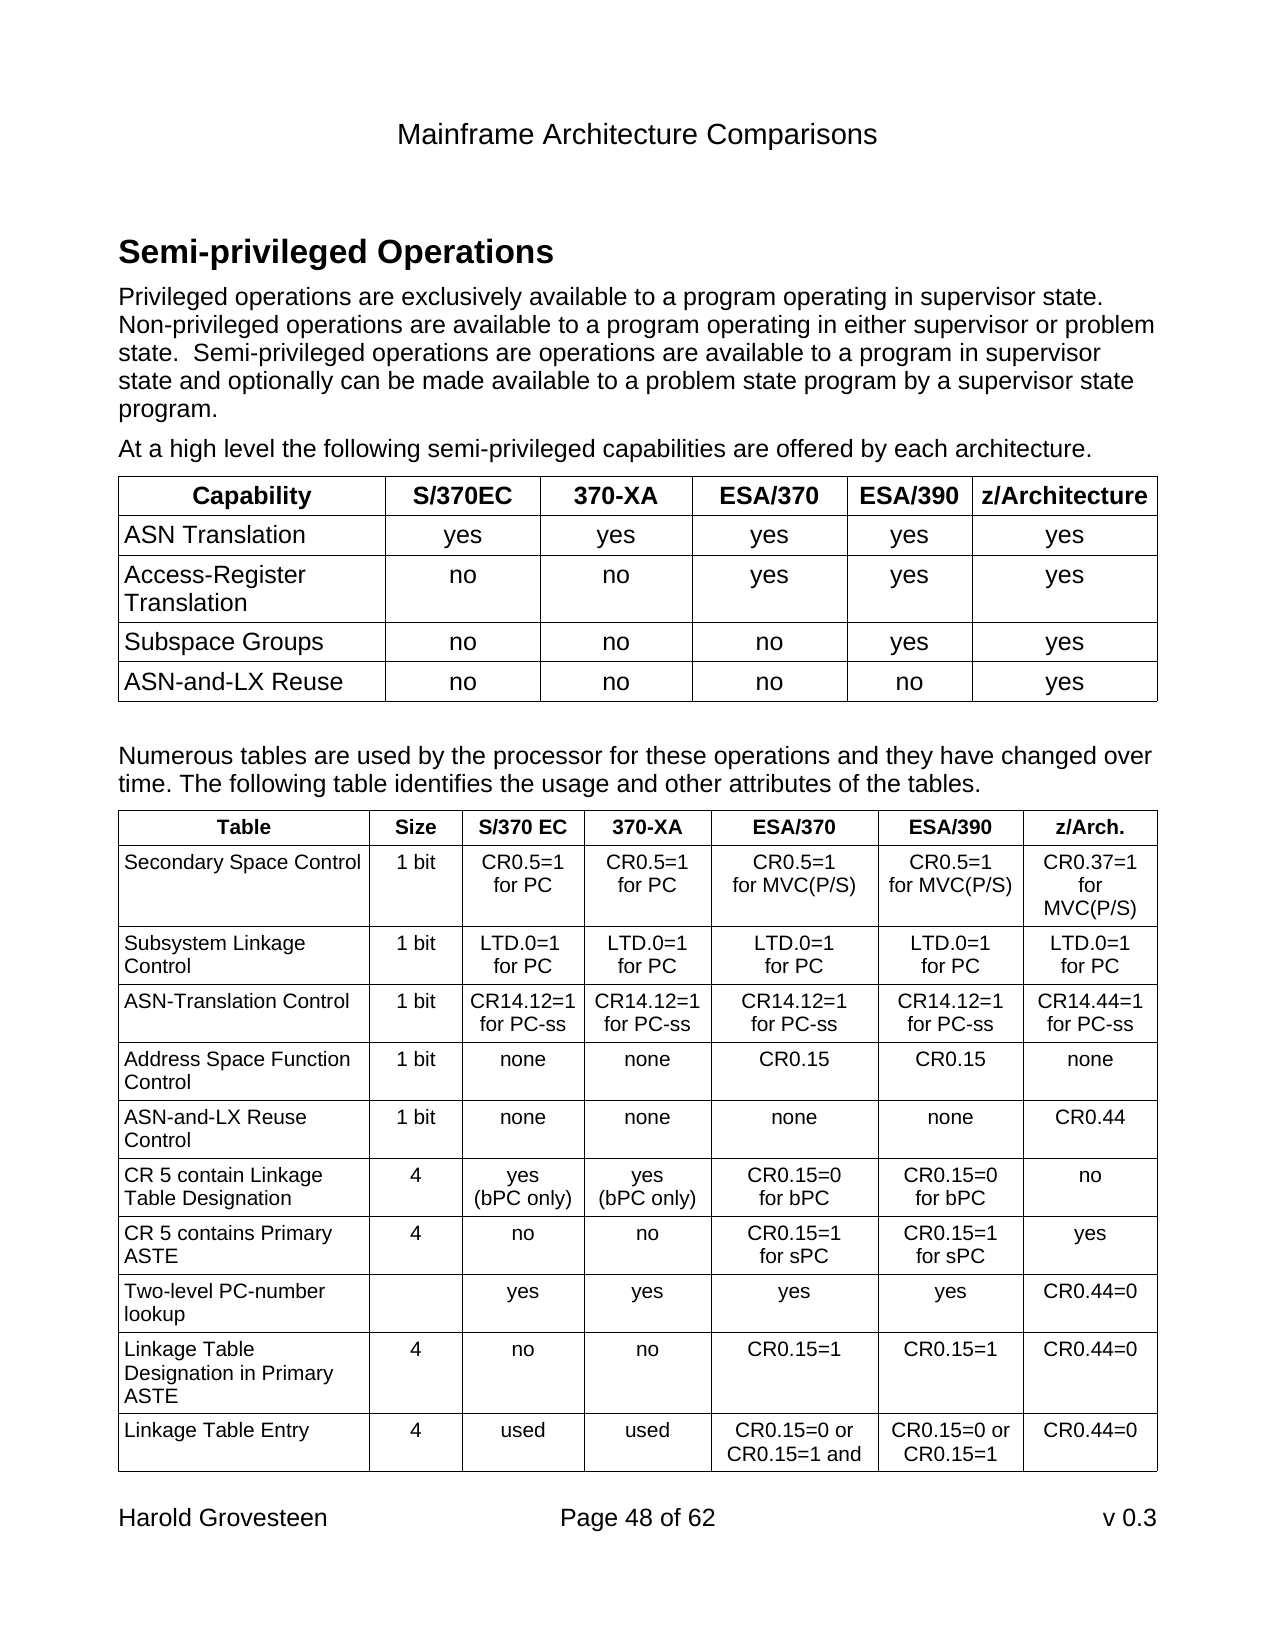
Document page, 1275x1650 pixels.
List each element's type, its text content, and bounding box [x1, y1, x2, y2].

table_cell Two-level PC-number lookup [119, 1275, 369, 1332]
table_cell Subspace Groups [119, 623, 385, 661]
table_cell LTD.0=1 for PC [712, 927, 878, 984]
table_cell CR0.15=0 or CR0.15=1 [879, 1414, 1023, 1471]
table_cell CR0.5=1 for PC [463, 846, 584, 926]
table_cell 4 [370, 1414, 462, 1471]
table_cell none [1024, 1043, 1157, 1100]
table_cell 4 [370, 1217, 462, 1274]
text Privileged operations are exclusively available to a program operating in supervisor state. Non-privileged operations are available to a program operating in either supervisor or problem state. Semi-privileged operations are operations are available to a program in supervisor state and optionally can be made available to a problem state program by a supervisor state program. [118, 283, 1157, 423]
table_cell CR14.44=1 for PC-ss [1024, 985, 1157, 1042]
text At a high level the following semi-privileged capabilities are offered by each architecture. [118, 435, 1157, 463]
table_cell 1 bit [370, 1101, 462, 1158]
table_cell ASN-and-LX Reuse Control [119, 1101, 369, 1158]
table_cell no [463, 1333, 584, 1413]
table_cell yes [712, 1275, 878, 1332]
table_cell no [1024, 1159, 1157, 1216]
table_cell CR0.15 [712, 1043, 878, 1100]
table_cell CR14.12=1 for PC-ss [585, 985, 711, 1042]
table_cell no [386, 623, 540, 661]
table_cell CR14.12=1 for PC-ss [712, 985, 878, 1042]
table_cell yes [1024, 1217, 1157, 1274]
table_header Table [119, 811, 369, 844]
table_cell none [585, 1043, 711, 1100]
table_cell CR14.12=1 for PC-ss [463, 985, 584, 1042]
table_cell used [585, 1414, 711, 1471]
text Numerous tables are used by the processor for these operations and they have changed over time. The following table identifies the usage and other attributes of the tables. [118, 741, 1157, 797]
table_cell no [386, 556, 540, 622]
table_cell no [693, 662, 847, 701]
table_cell LTD.0=1 for PC [585, 927, 711, 984]
table_cell CR0.5=1 for MVC(P/S) [712, 846, 878, 926]
table_cell CR14.12=1 for PC-ss [879, 985, 1023, 1042]
table_cell 4 [370, 1333, 462, 1413]
table_header ESA/390 [848, 477, 972, 515]
table_cell yes [973, 556, 1157, 622]
subtitle Semi-privileged Operations [118, 233, 1157, 271]
table_cell CR 5 contains Primary ASTE [119, 1217, 369, 1274]
table_cell yes [693, 556, 847, 622]
table_cell no [541, 662, 692, 701]
table_cell 1 bit [370, 985, 462, 1042]
table_cell CR0.44=0 [1024, 1414, 1157, 1471]
table_cell yes [585, 1275, 711, 1332]
table_cell no [541, 623, 692, 661]
table_cell LTD.0=1 for PC [463, 927, 584, 984]
table_header Size [370, 811, 462, 844]
table_cell yes [463, 1275, 584, 1332]
table_cell yes [973, 623, 1157, 661]
table_cell CR0.5=1 for MVC(P/S) [879, 846, 1023, 926]
table_cell CR0.44=0 [1024, 1275, 1157, 1332]
table_cell CR0.15 [879, 1043, 1023, 1100]
table_cell 1 bit [370, 1043, 462, 1100]
table_cell Subsystem Linkage Control [119, 927, 369, 984]
table_header z/Arch. [1024, 811, 1157, 844]
table_cell LTD.0=1 for PC [879, 927, 1023, 984]
table_cell ASN-Translation Control [119, 985, 369, 1042]
table_cell CR0.37=1 for MVC(P/S) [1024, 846, 1157, 926]
table_cell Linkage Table Entry [119, 1414, 369, 1471]
table_cell CR0.44=0 [1024, 1333, 1157, 1413]
table_cell CR0.44 [1024, 1101, 1157, 1158]
table_cell ASN-and-LX Reuse [119, 662, 385, 701]
table_cell yes [879, 1275, 1023, 1332]
table_cell none [879, 1101, 1023, 1158]
table_header z/Architecture [973, 477, 1157, 515]
table_header 370-XA [585, 811, 711, 844]
table_cell none [463, 1101, 584, 1158]
table_cell yes [848, 556, 972, 622]
table_cell CR0.15=0 for bPC [879, 1159, 1023, 1216]
table_cell yes [973, 662, 1157, 701]
table_cell CR0.15=0 or CR0.15=1 and [712, 1414, 878, 1471]
table_cell yes [386, 516, 540, 554]
table_cell CR0.15=1 for sPC [879, 1217, 1023, 1274]
table_cell 4 [370, 1159, 462, 1216]
table_cell Secondary Space Control [119, 846, 369, 926]
table_header Capability [119, 477, 385, 515]
table_cell none [712, 1101, 878, 1158]
table_header 370-XA [541, 477, 692, 515]
table_cell no [585, 1333, 711, 1413]
table_header ESA/390 [879, 811, 1023, 844]
table_cell no [585, 1217, 711, 1274]
table_cell yes [693, 516, 847, 554]
table_cell CR0.5=1 for PC [585, 846, 711, 926]
table_cell Linkage Table Designation in Primary ASTE [119, 1333, 369, 1413]
table_cell Access-Register Translation [119, 556, 385, 622]
table_cell 1 bit [370, 846, 462, 926]
table_cell CR 5 contain Linkage Table Designation [119, 1159, 369, 1216]
table_header S/370 EC [463, 811, 584, 844]
table_cell CR0.15=1 [712, 1333, 878, 1413]
table_cell yes (bPC only) [463, 1159, 584, 1216]
table_cell no [386, 662, 540, 701]
table_cell no [693, 623, 847, 661]
table_cell no [463, 1217, 584, 1274]
table_cell no [848, 662, 972, 701]
table_cell yes [848, 623, 972, 661]
table_cell used [463, 1414, 584, 1471]
table_cell 1 bit [370, 927, 462, 984]
table_header ESA/370 [693, 477, 847, 515]
table_cell no [541, 556, 692, 622]
table_cell none [585, 1101, 711, 1158]
table_cell [370, 1275, 462, 1332]
table_cell CR0.15=1 [879, 1333, 1023, 1413]
table_cell Address Space Function Control [119, 1043, 369, 1100]
table_header ESA/370 [712, 811, 878, 844]
table_cell yes (bPC only) [585, 1159, 711, 1216]
table_cell ASN Translation [119, 516, 385, 554]
table_header S/370EC [386, 477, 540, 515]
table_cell CR0.15=1 for sPC [712, 1217, 878, 1274]
table_cell none [463, 1043, 584, 1100]
table_cell CR0.15=0 for bPC [712, 1159, 878, 1216]
table_cell yes [848, 516, 972, 554]
table_cell LTD.0=1 for PC [1024, 927, 1157, 984]
table_cell yes [973, 516, 1157, 554]
table_cell yes [541, 516, 692, 554]
